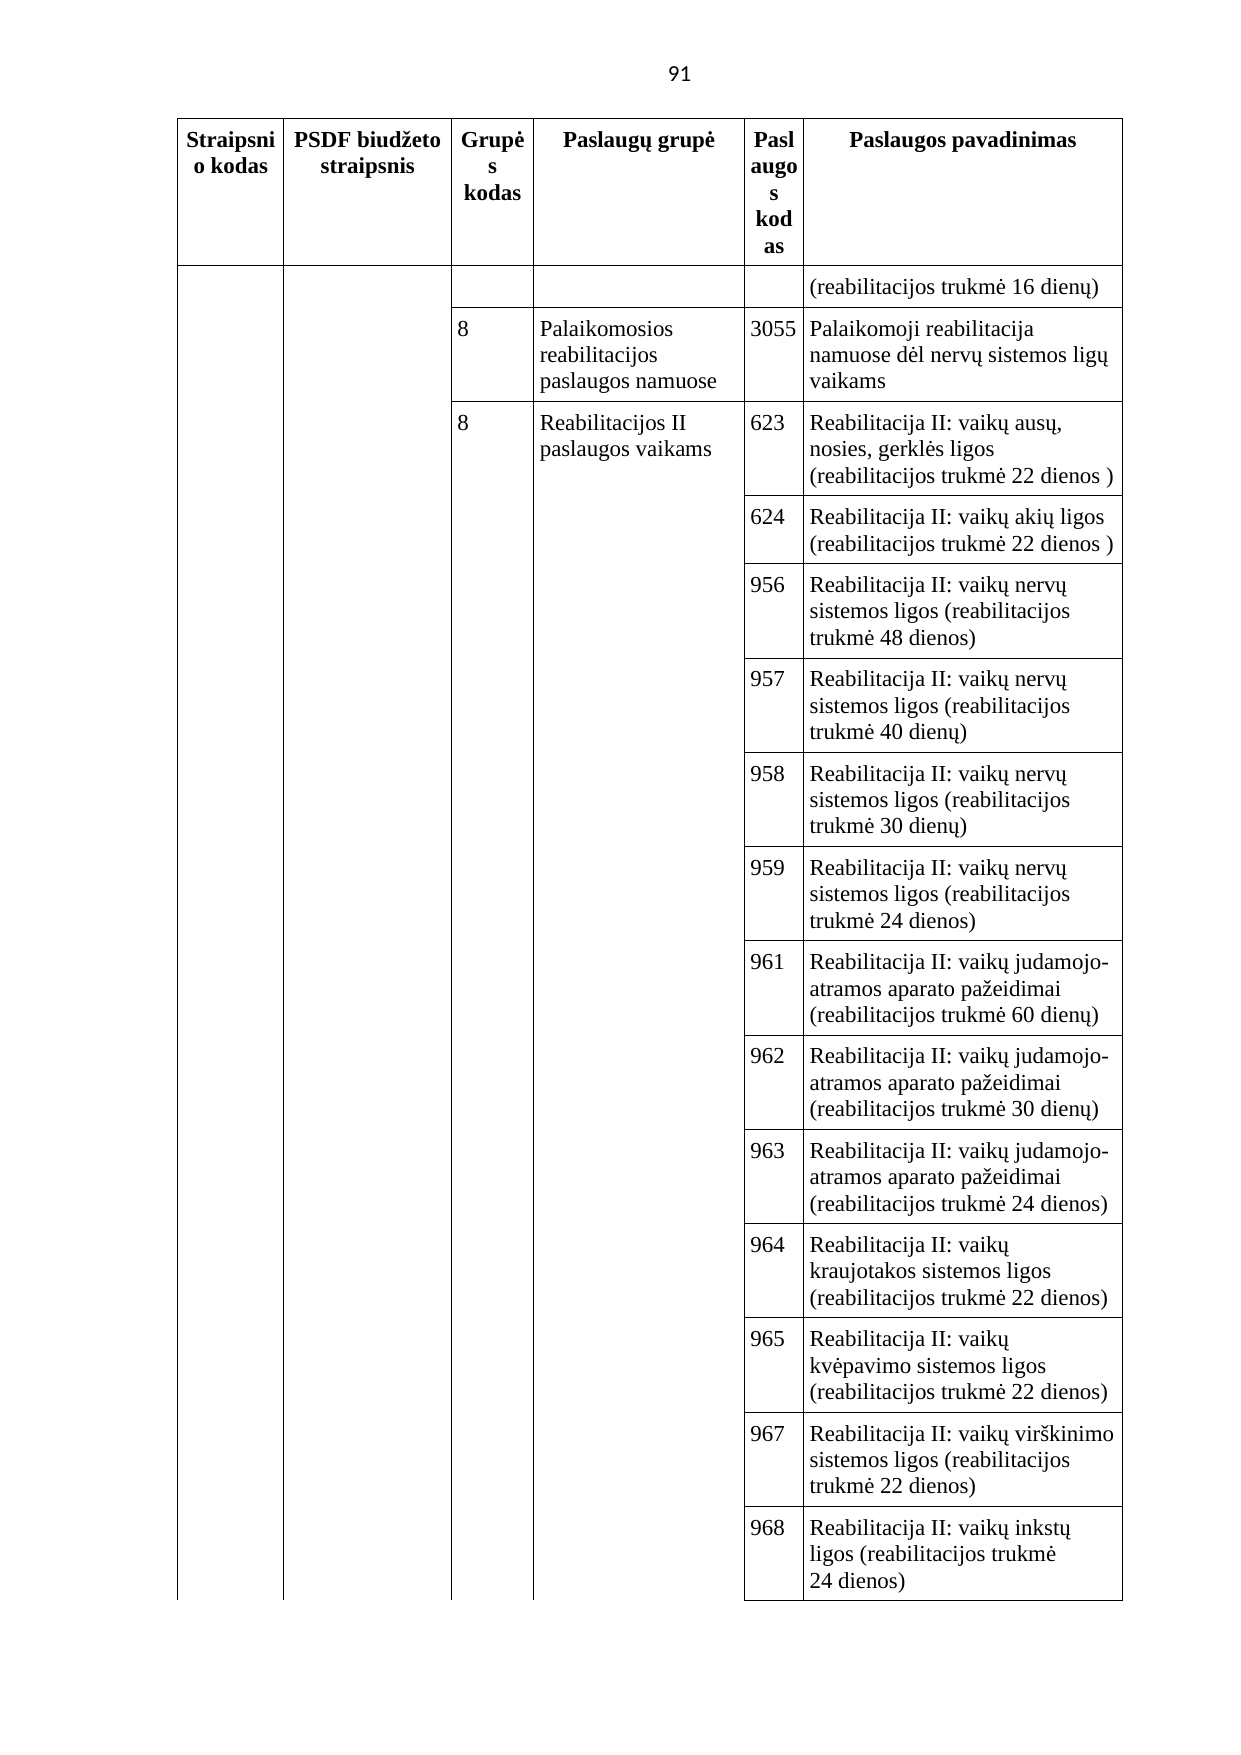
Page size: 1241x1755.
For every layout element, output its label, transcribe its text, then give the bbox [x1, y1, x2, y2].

table_cell 956 [745, 564, 803, 657]
table_cell Reabilitacija II: vaikų inkstų ligos (reabilitacijos trukmė 24 dienos) [804, 1507, 1122, 1600]
table_cell [178, 752, 283, 846]
table_cell [284, 1223, 451, 1317]
table_cell 965 [745, 1318, 803, 1412]
table_cell [178, 1317, 283, 1412]
table_cell (reabilitacijos trukmė 16 dienų) [804, 266, 1122, 307]
table_cell [284, 752, 451, 846]
table_cell [178, 658, 283, 752]
table_cell [534, 1035, 744, 1129]
table_cell [284, 1412, 451, 1506]
table_cell [452, 1223, 533, 1317]
table_cell Reabilitacija II: vaikų judamojo-atramos aparato pažeidimai (reabilitacijos trukmė 24 dienos) [804, 1130, 1122, 1223]
table_cell [178, 940, 283, 1034]
table_cell Reabilitacija II: vaikų judamojo-atramos aparato pažeidimai (reabilitacijos trukmė 30 dienų) [804, 1036, 1122, 1129]
table_cell [178, 1223, 283, 1317]
table_cell [452, 846, 533, 940]
table_cell 957 [745, 659, 803, 752]
table_cell Palaikomoji reabilitacija namuose dėl nervų sistemos ligų vaikams [804, 308, 1122, 401]
table_cell 8 [452, 402, 533, 495]
table_cell [534, 1317, 744, 1412]
table_cell [284, 401, 451, 495]
table_cell [178, 495, 283, 563]
table_header Straipsnio kodas [178, 119, 283, 265]
table_cell 3055 [745, 308, 803, 401]
table_cell 961 [745, 941, 803, 1034]
table_cell [178, 1412, 283, 1506]
table_cell [284, 1129, 451, 1223]
table_cell [284, 1035, 451, 1129]
table_cell [534, 846, 744, 940]
table_cell 624 [745, 496, 803, 563]
table_header Paslaugų grupė [534, 119, 744, 265]
table_cell 968 [745, 1507, 803, 1600]
table_cell [284, 1506, 451, 1600]
table_cell [178, 307, 283, 401]
table_cell [452, 658, 533, 752]
table_cell [534, 752, 744, 846]
table_cell Reabilitacija II: vaikų nervų sistemos ligos (reabilitacijos trukmė 30 dienų) [804, 753, 1122, 846]
table_cell [284, 266, 451, 307]
table_cell [534, 266, 744, 307]
table_cell [178, 563, 283, 657]
table_cell [178, 846, 283, 940]
table_cell Reabilitacijos II paslaugos vaikams [534, 402, 744, 495]
table_header PSDF biudžeto straipsnis [284, 119, 451, 265]
table_cell Reabilitacija II: vaikų virškinimo sistemos ligos (reabilitacijos trukmė 22 dienos) [804, 1413, 1122, 1506]
table_cell [178, 401, 283, 495]
table_cell 962 [745, 1036, 803, 1129]
table_cell [284, 658, 451, 752]
table_cell [452, 752, 533, 846]
table_cell [534, 658, 744, 752]
table_cell [534, 563, 744, 657]
table_cell [452, 1129, 533, 1223]
table_cell [284, 563, 451, 657]
table_cell Palaikomosios reabilitacijos paslaugos namuose [534, 308, 744, 401]
table_header Paslaugos pavadinimas [804, 119, 1122, 265]
table_cell [452, 1317, 533, 1412]
table_cell [178, 1129, 283, 1223]
table_cell [534, 940, 744, 1034]
table_cell Reabilitacija II: vaikų nervų sistemos ligos (reabilitacijos trukmė 48 dienos) [804, 564, 1122, 657]
table_cell Reabilitacija II: vaikų nervų sistemos ligos (reabilitacijos trukmė 24 dienos) [804, 847, 1122, 940]
table_cell [534, 1506, 744, 1600]
table_header Grupės kodas [452, 119, 533, 265]
table_cell [178, 266, 283, 307]
table_cell [534, 1129, 744, 1223]
table_cell 967 [745, 1413, 803, 1506]
table_cell [178, 1035, 283, 1129]
table_header Paslaugos kodas [745, 119, 803, 265]
table_cell [745, 266, 803, 307]
table_cell [284, 307, 451, 401]
table_cell [452, 563, 533, 657]
table_cell [284, 495, 451, 563]
table_cell 958 [745, 753, 803, 846]
table_cell [452, 495, 533, 563]
table_cell Reabilitacija II: vaikų judamojo-atramos aparato pažeidimai (reabilitacijos trukmė 60 dienų) [804, 941, 1122, 1034]
table_cell [534, 495, 744, 563]
table_cell [284, 940, 451, 1034]
table_cell [534, 1223, 744, 1317]
table_cell 964 [745, 1224, 803, 1317]
table_cell [452, 1035, 533, 1129]
table_cell Reabilitacija II: vaikų kraujotakos sistemos ligos (reabilitacijos trukmė 22 dienos) [804, 1224, 1122, 1317]
table_cell Reabilitacija II: vaikų kvėpavimo sistemos ligos (reabilitacijos trukmė 22 dienos) [804, 1318, 1122, 1412]
table_cell 963 [745, 1130, 803, 1223]
table_cell 8 [452, 308, 533, 401]
table_cell Reabilitacija II: vaikų nervų sistemos ligos (reabilitacijos trukmė 40 dienų) [804, 659, 1122, 752]
table_cell [284, 846, 451, 940]
table_cell [452, 1412, 533, 1506]
table_cell 959 [745, 847, 803, 940]
table_cell [452, 1506, 533, 1600]
table_cell Reabilitacija II: vaikų ausų, nosies, gerklės ligos (reabilitacijos trukmė 22 dienos ) [804, 402, 1122, 495]
table_cell [452, 940, 533, 1034]
table_cell [178, 1506, 283, 1600]
table_cell Reabilitacija II: vaikų akių ligos (reabilitacijos trukmė 22 dienos ) [804, 496, 1122, 563]
table_cell [284, 1317, 451, 1412]
table_cell [534, 1412, 744, 1506]
table_cell 623 [745, 402, 803, 495]
table_cell [452, 266, 533, 307]
